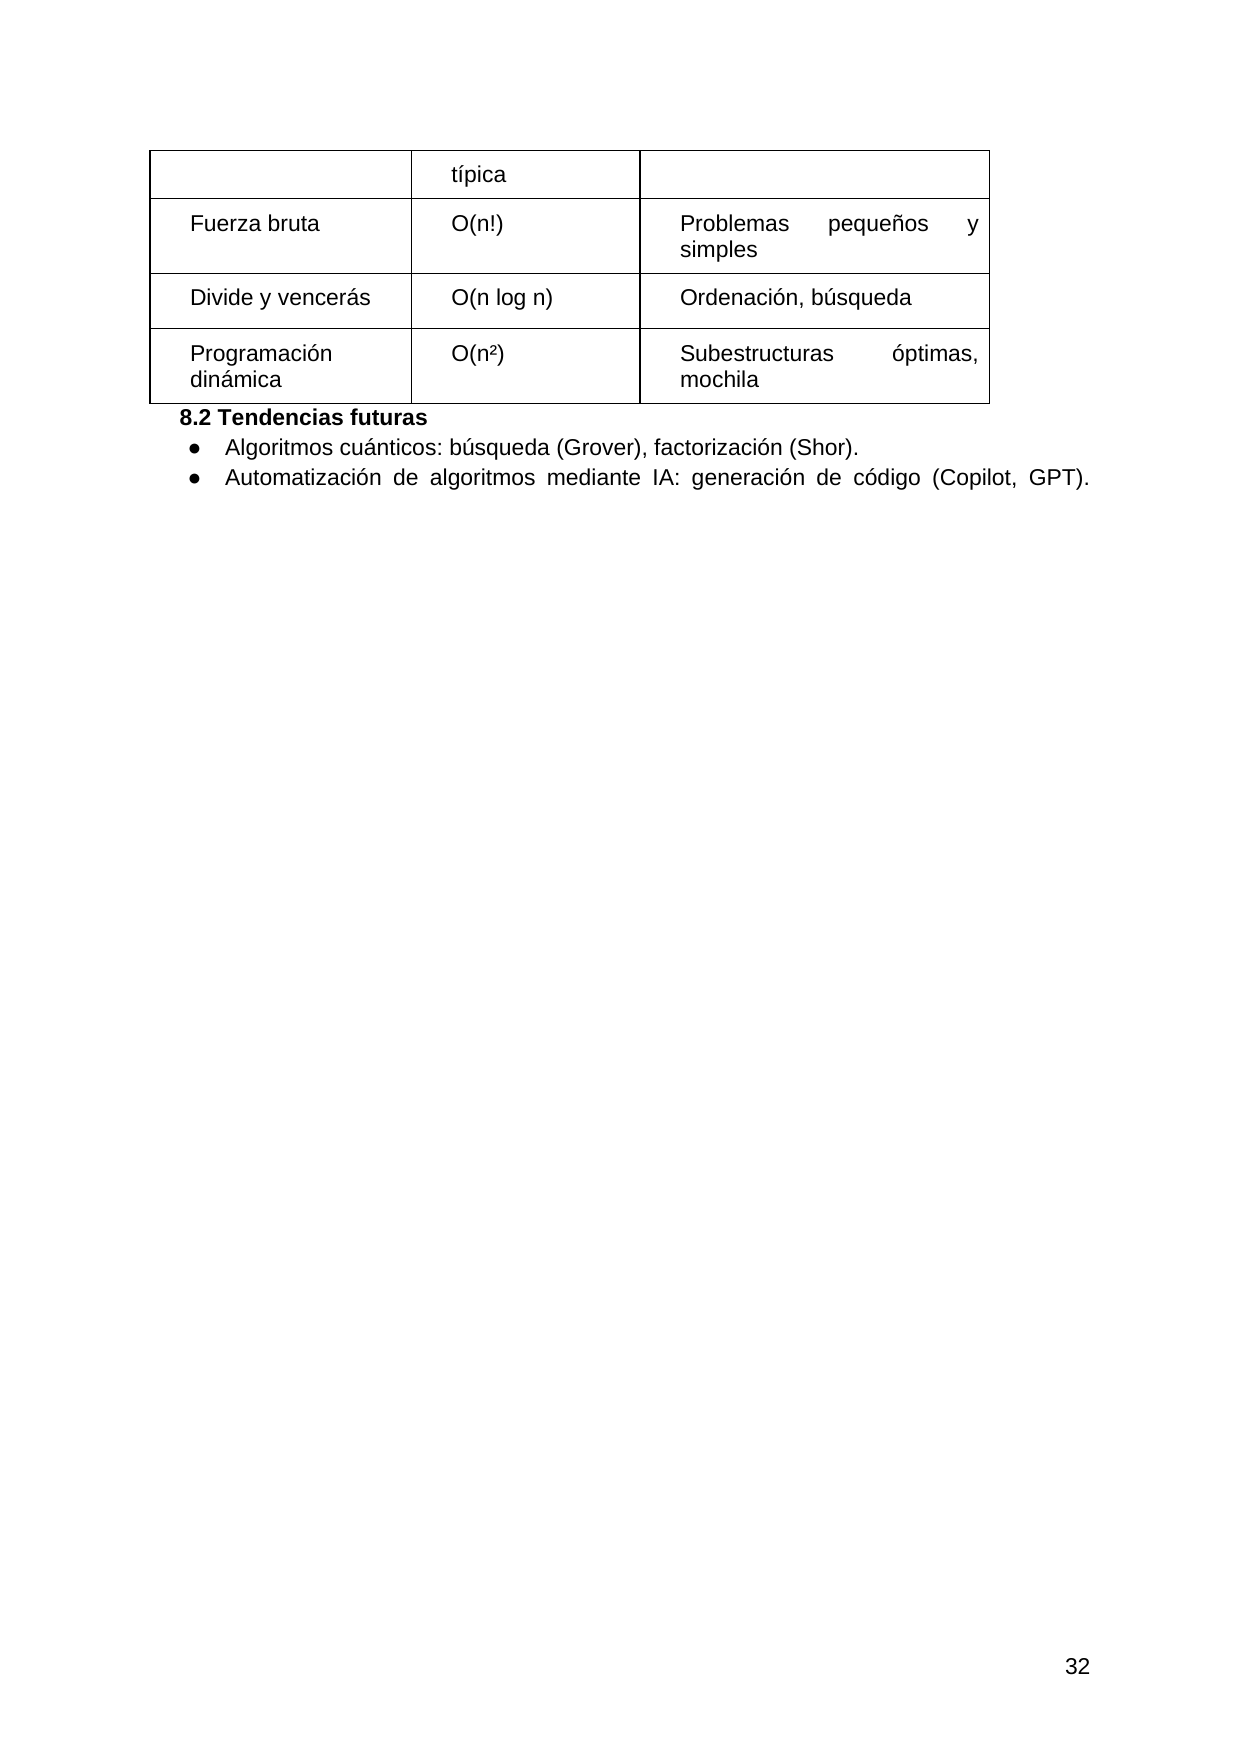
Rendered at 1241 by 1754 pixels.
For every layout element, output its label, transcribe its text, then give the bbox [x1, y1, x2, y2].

table_header [151, 151, 411, 198]
table_cell Problemas pequeños y simples [641, 199, 989, 273]
table_header típica [412, 151, 639, 198]
table_cell Subestructuras óptimas, mochila [641, 329, 989, 403]
table_cell Ordenación, búsqueda [641, 274, 989, 328]
table_cell Fuerza bruta [151, 199, 411, 273]
table_cell O(n!) [412, 199, 639, 273]
table_cell Programación dinámica [151, 329, 411, 403]
table_cell O(n²) [412, 329, 639, 403]
list Algoritmos cuánticos: búsqueda (Grover), factorización (Shor). [187, 434, 1090, 460]
table_header [641, 151, 989, 198]
table_cell O(n log n) [412, 274, 639, 328]
text 8.2 Tendencias futuras [179, 404, 1090, 430]
list Automatización de algoritmos mediante IA: generación de código (Copilot, GPT). [187, 464, 1090, 521]
table_cell Divide y vencerás [151, 274, 411, 328]
